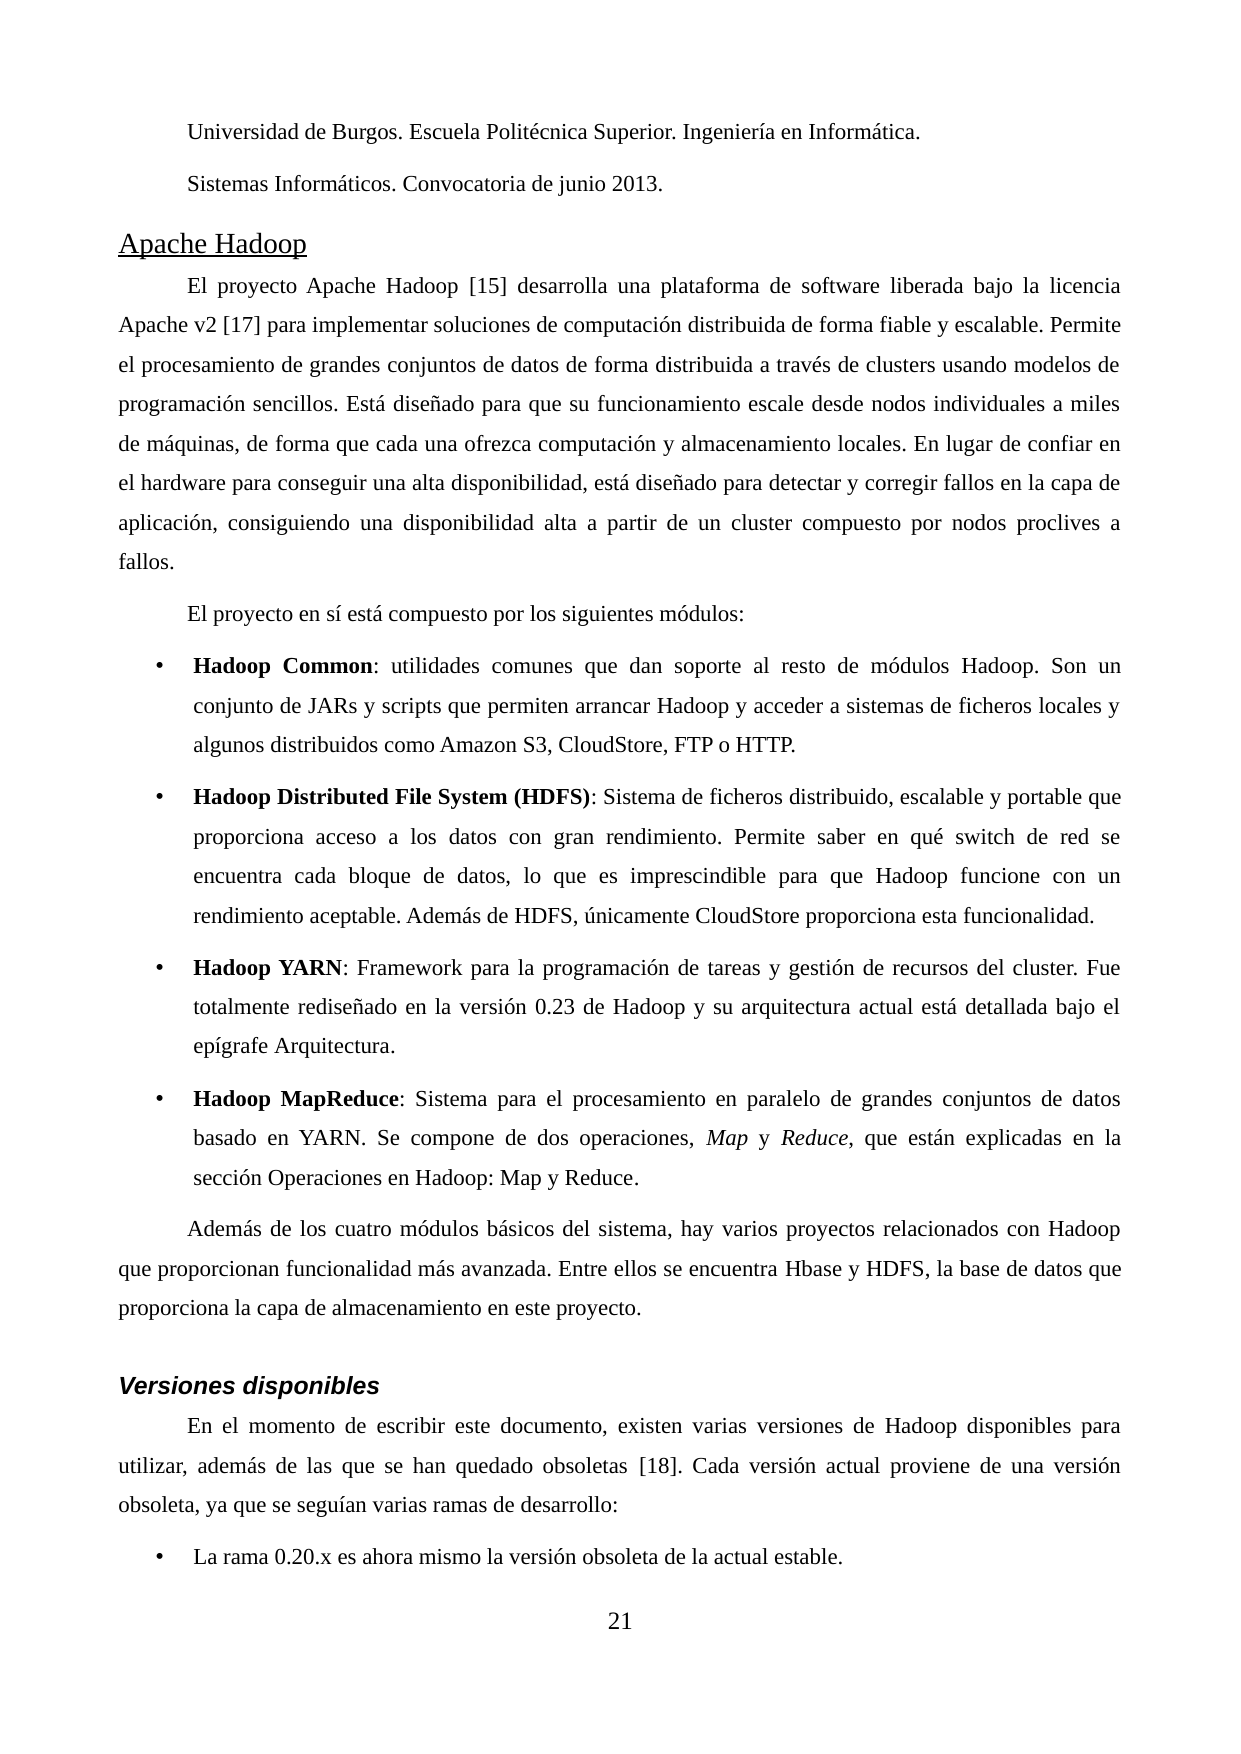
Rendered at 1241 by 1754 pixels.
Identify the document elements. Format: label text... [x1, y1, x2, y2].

list Hadoop MapReduce: Sistema para el procesamiento en paralelo de grandes conjuntos de datos basado en YARN. Se compone de dos operaciones, Map y Reduce, que están explicadas en la sección Operaciones en Hadoop: Map y Reduce. [156, 1084, 1122, 1190]
list Hadoop Distributed File System (HDFS): Sistema de ficheros distribuido, escalable y portable que proporciona acceso a los datos con gran rendimiento. Permite saber en qué switch de red se encuentra cada bloque de datos, lo que es imprescindible para que Hadoop funcione con un rendimiento aceptable. Además de HDFS, únicamente CloudStore proporciona esta funcionalidad. [156, 783, 1122, 928]
text En el momento de escribir este documento, existen varias versiones de Hadoop disponibles para utilizar, además de las que se han quedado obsoletas [18]. Cada versión actual proviene de una versión obsoleta, ya que se seguían varias ramas de desarrollo: [118, 1412, 1122, 1518]
text El proyecto en sí está compuesto por los siguientes módulos: [118, 600, 1122, 627]
text El proyecto Apache Hadoop [15] desarrolla una plataforma de software liberada bajo la licencia Apache v2 [17] para implementar soluciones de computación distribuida de forma fiable y escalable. Permite el procesamiento de grandes conjuntos de datos de forma distribuida a través de clusters usando modelos de programación sencillos. Está diseñado para que su funcionamiento escale desde nodos individuales a miles de máquinas, de forma que cada una ofrezca computación y almacenamiento locales. En lugar de confiar en el hardware para conseguir una alta disponibilidad, está diseñado para detectar y corregir fallos en la capa de aplicación, consiguiendo una disponibilidad alta a partir de un cluster compuesto por nodos proclives a fallos. [118, 272, 1122, 575]
text Además de los cuatro módulos básicos del sistema, hay varios proyectos relacionados con Hadoop que proporcionan funcionalidad más avanzada. Entre ellos se encuentra Hbase y HDFS, la base de datos que proporciona la capa de almacenamiento en este proyecto. [118, 1216, 1122, 1321]
subtitle Apache Hadoop [118, 226, 1122, 259]
list Hadoop YARN: Framework para la programación de tareas y gestión de recursos del cluster. Fue totalmente rediseñado en la versión 0.23 de Hadoop y su arquitectura actual está detallada bajo el epígrafe Arquitectura. [156, 954, 1122, 1059]
subtitle Versiones disponibles [118, 1371, 1122, 1400]
list La rama 0.20.x es ahora mismo la versión obsoleta de la actual estable. [156, 1543, 1122, 1570]
list Hadoop Common: utilidades comunes que dan soporte al resto de módulos Hadoop. Son un conjunto de JARs y scripts que permiten arrancar Hadoop y acceder a sistemas de ficheros locales y algunos distribuidos como Amazon S3, CloudStore, FTP o HTTP. [156, 652, 1122, 758]
